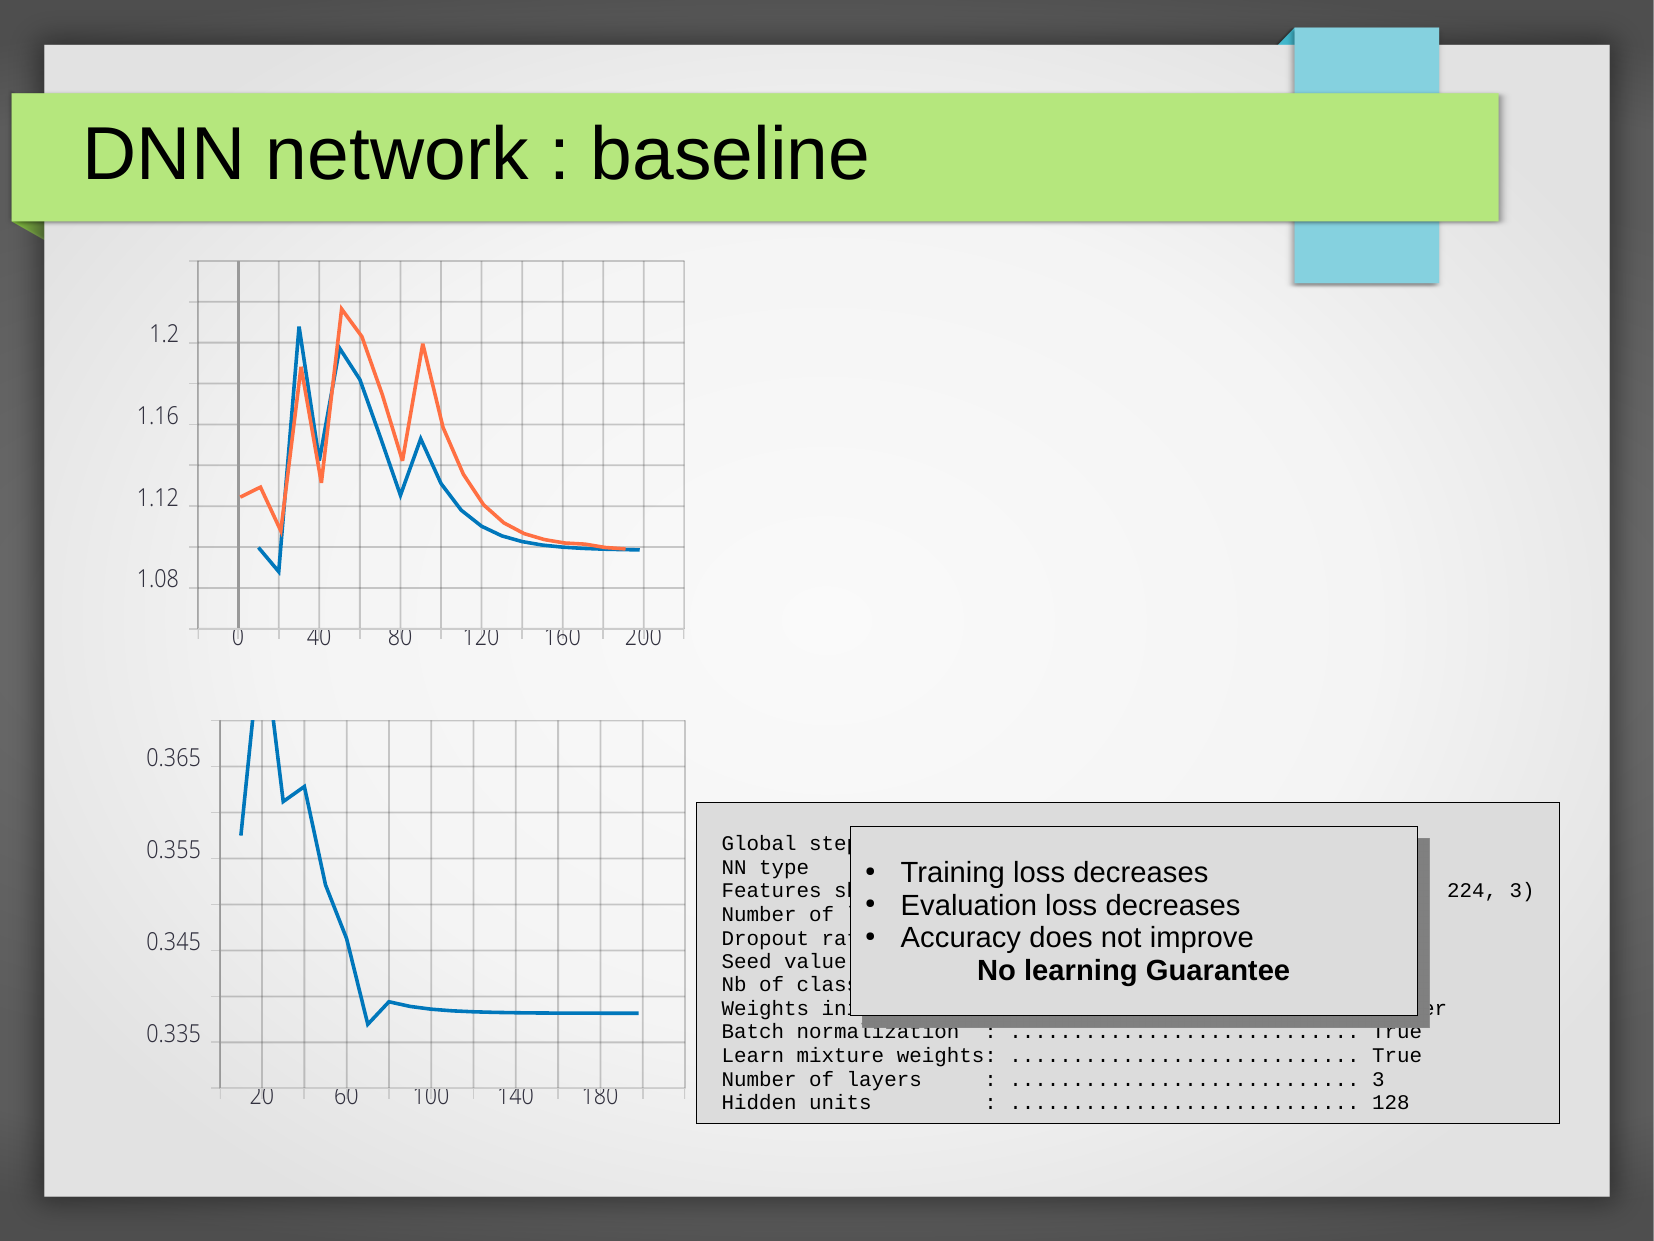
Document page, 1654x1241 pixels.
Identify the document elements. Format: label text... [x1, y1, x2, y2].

text_box Global steps : ............................ 200 NN type : ............................ DNN Features shape : ............................ (224, 224, 3) Number of layers : ............................ 3 Dropout rate : ............................ 0.0 Seed value : ............................ 42 Nb of classes (logit): ............................ 3 Weights initializer : ............................ xavier Batch normalization : ............................ True Learn mixture weights: ............................ True Number of layers : ............................ 3 Hidden units : ............................ 128 [696, 802, 1560, 1124]
title DNN network : baseline [82, 94, 1264, 213]
picture [0, 0, 1654, 1241]
text_box Training loss decreases Evaluation loss decreases Accuracy does not improve No learning Guarantee [850, 826, 1418, 1016]
